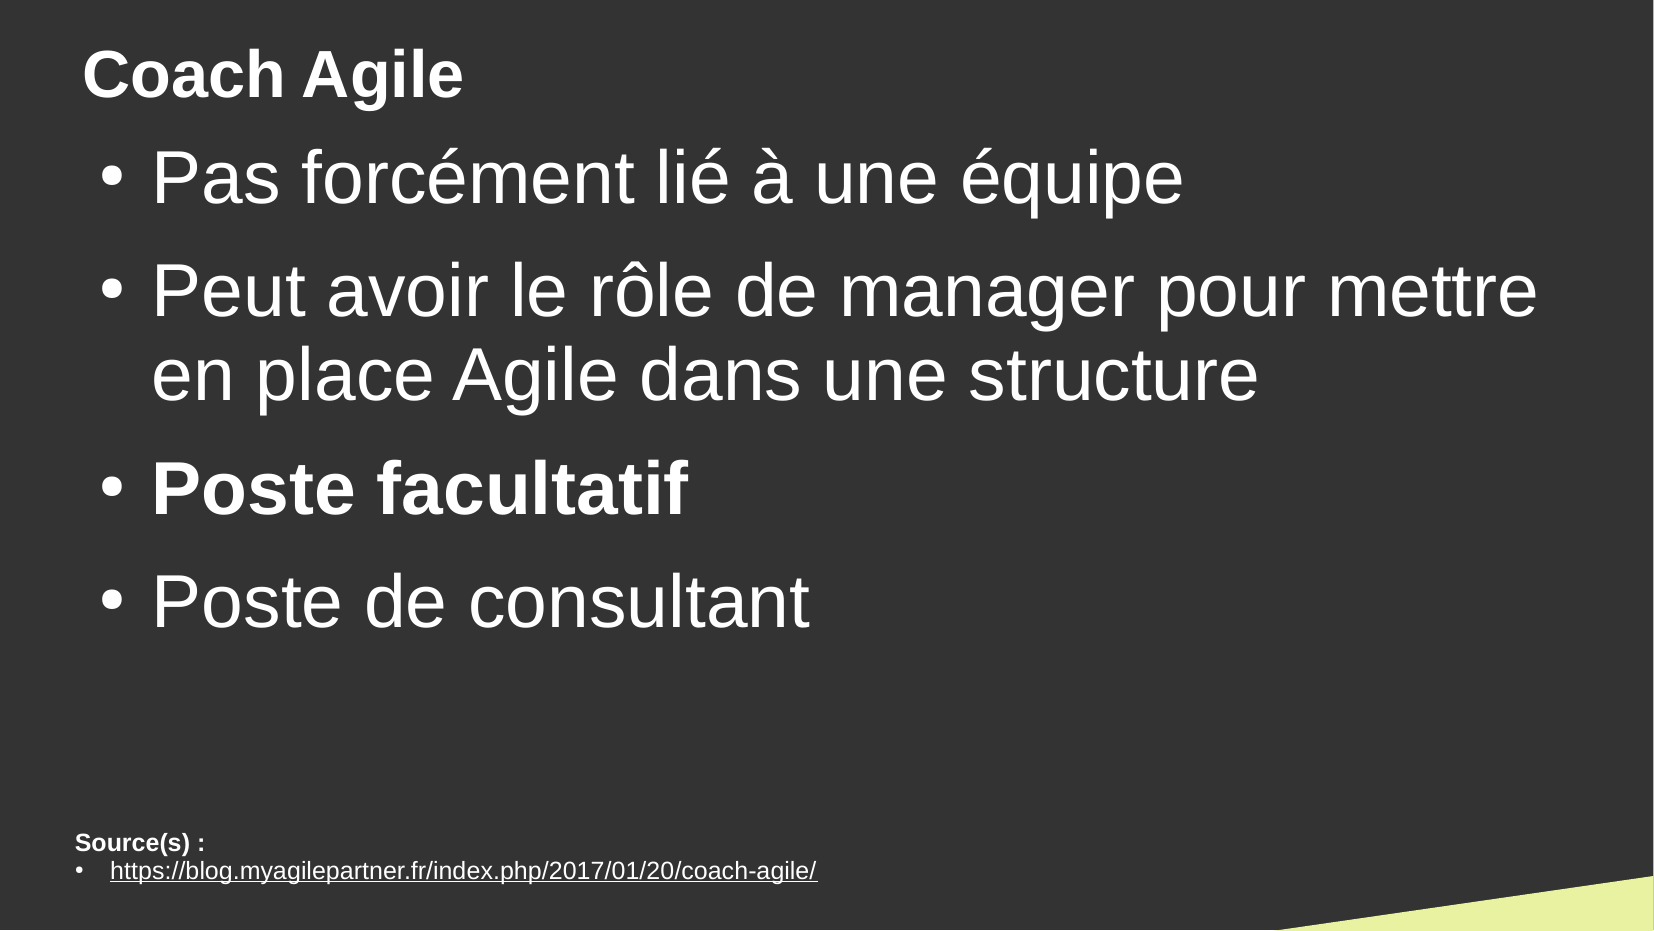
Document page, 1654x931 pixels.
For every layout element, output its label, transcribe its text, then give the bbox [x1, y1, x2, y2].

text_box Source(s) : https://blog.myagilepartner.fr/index.php/2017/01/20/coach-agile/ [60, 821, 1546, 921]
title Coach Agile [82, 37, 1571, 122]
text_box [1272, 875, 1654, 931]
list Pas forcément lié à une équipe Peut avoir le rôle de manager pour mettre en place Agile dans une structure Poste facultatif Poste de consultant [80, 135, 1620, 777]
